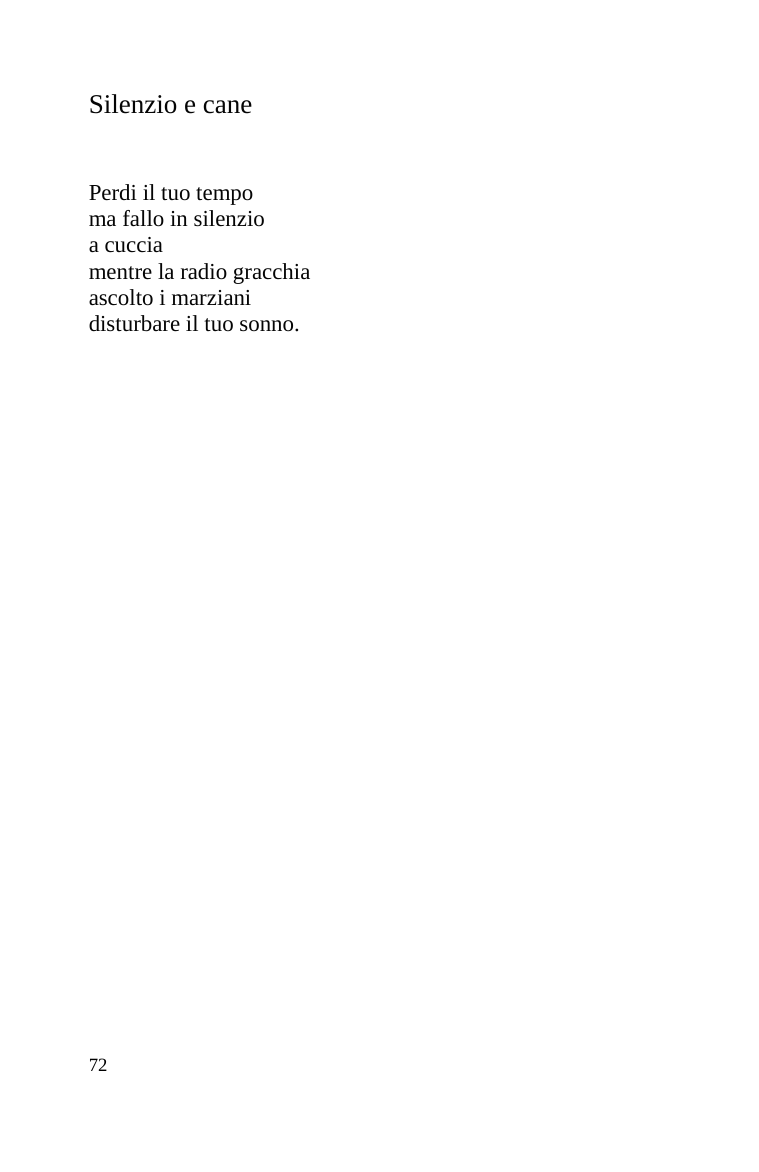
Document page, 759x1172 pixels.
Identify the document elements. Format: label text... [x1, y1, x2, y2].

text Perdi il tuo tempo [88, 179, 670, 205]
text ascolto i marziani [88, 284, 670, 311]
text mentre la radio gracchia [88, 258, 670, 284]
text Silenzio e cane [88, 88, 670, 120]
text ma fallo in silenzio [88, 205, 670, 231]
text disturbare il tuo sonno. [88, 311, 670, 337]
text a cuccia [88, 231, 670, 258]
